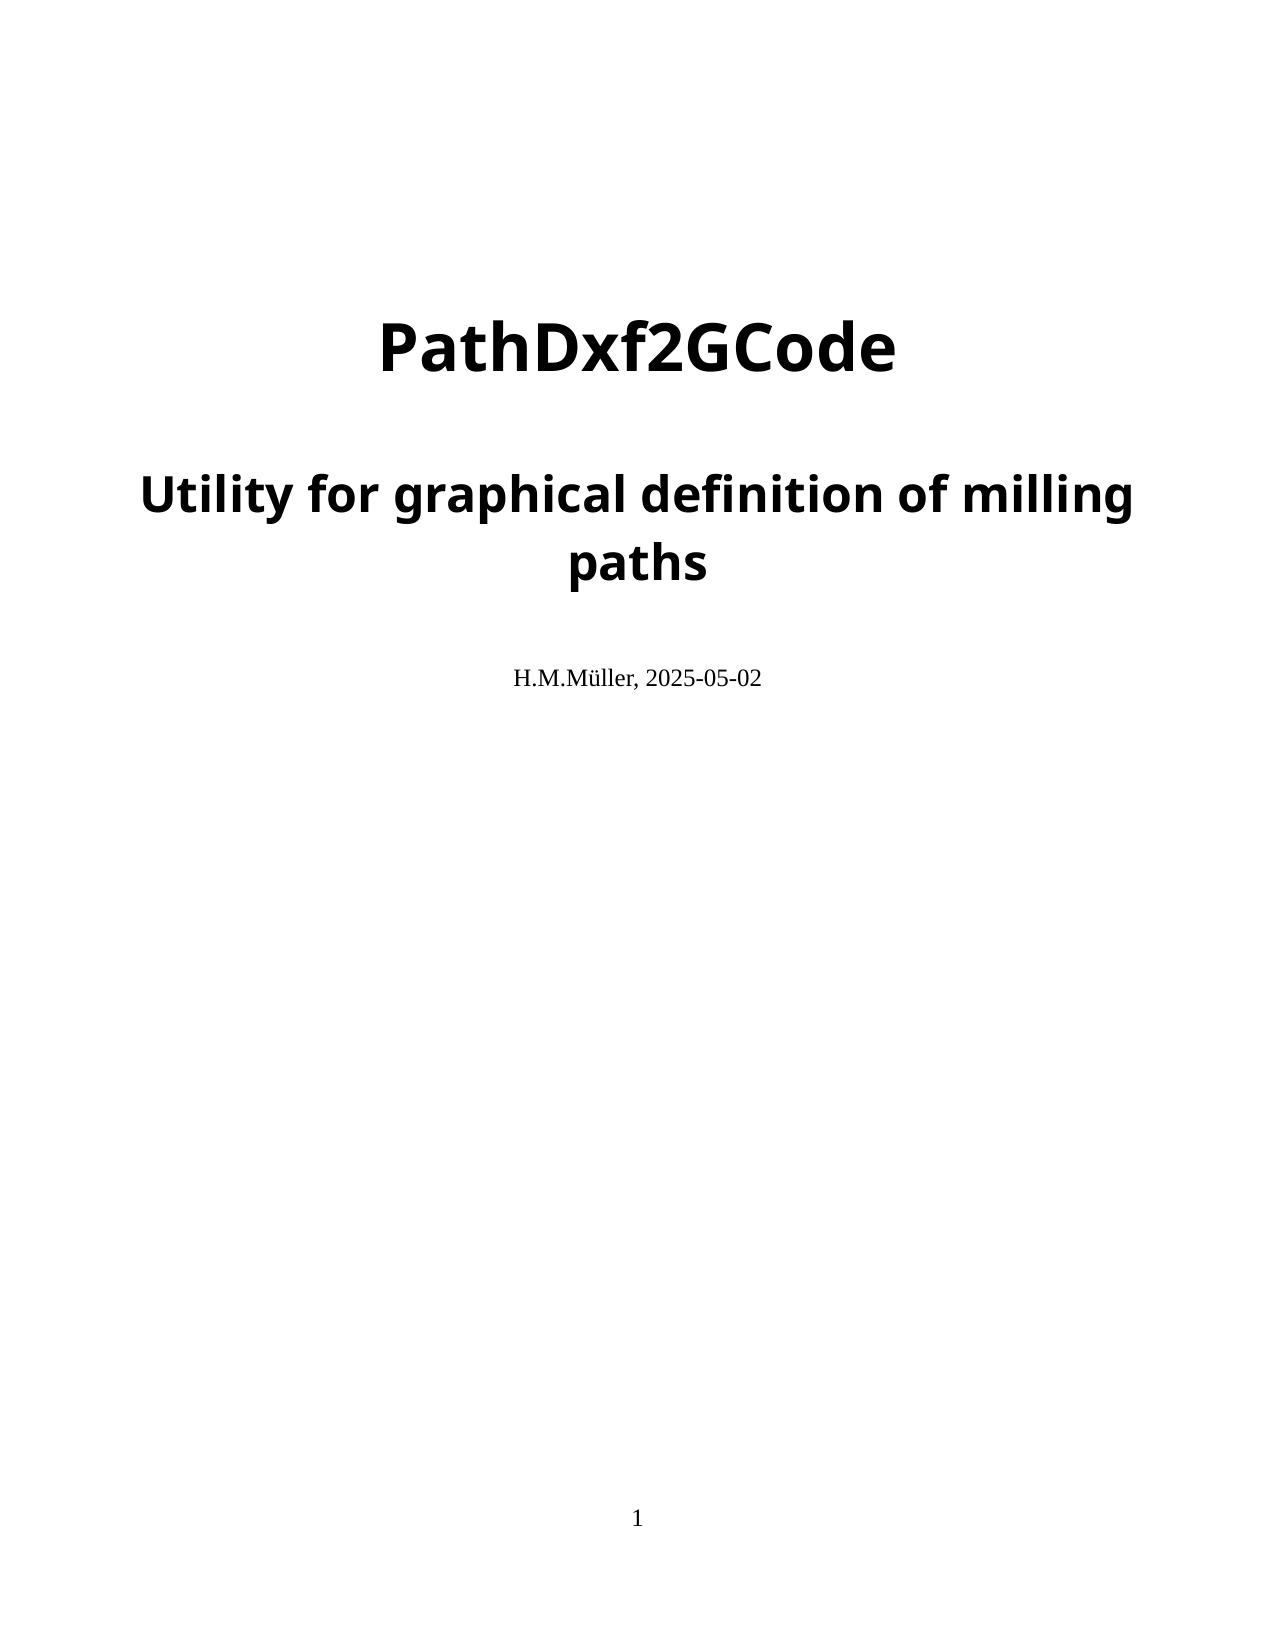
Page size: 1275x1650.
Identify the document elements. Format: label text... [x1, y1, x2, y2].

text H.M.Müller, 2025-05-02 [118, 663, 1157, 692]
text PathDxf2GCode [118, 300, 1157, 391]
text Utility for graphical definition of milling paths [118, 459, 1157, 595]
